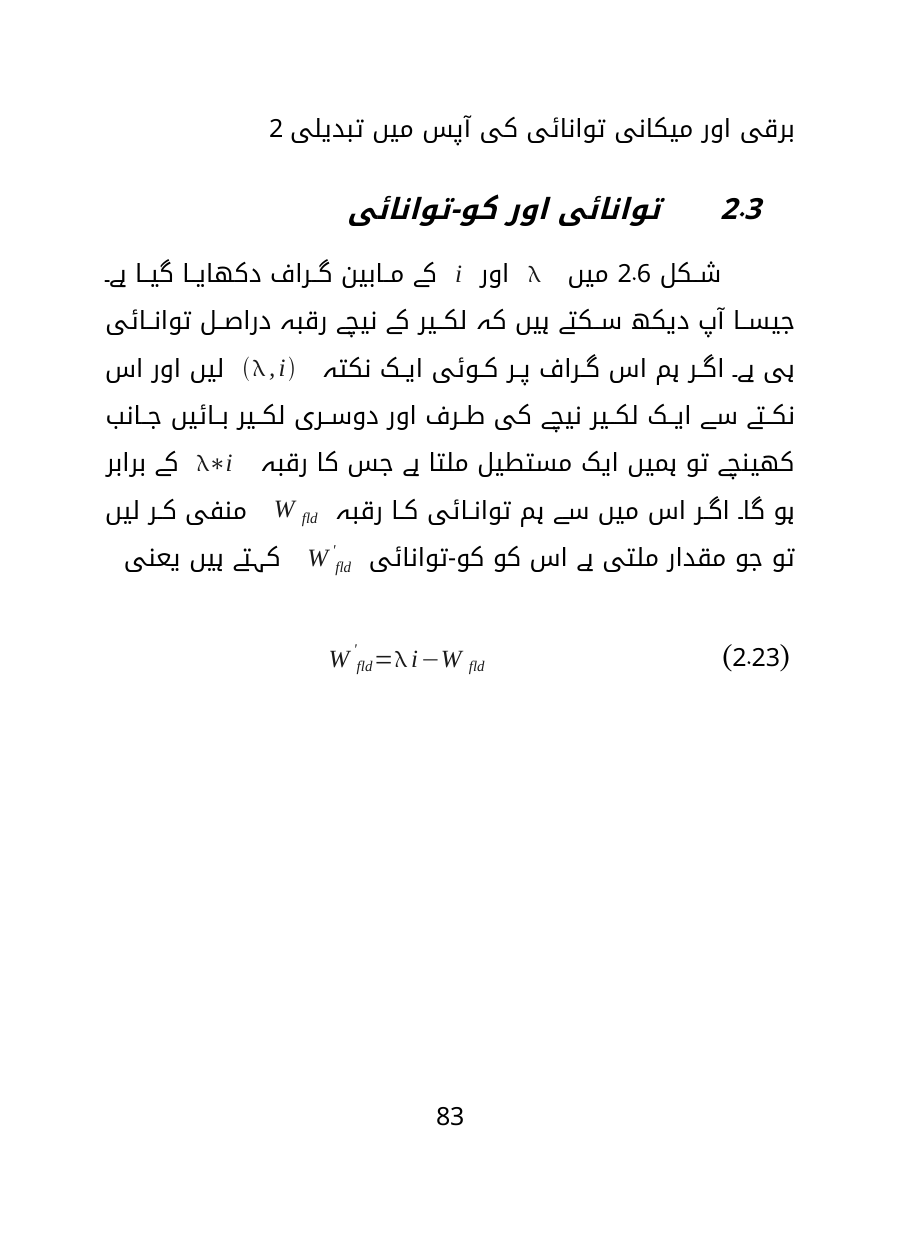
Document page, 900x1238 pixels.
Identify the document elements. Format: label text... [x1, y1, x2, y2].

table_header [105, 629, 699, 700]
table_header (2.23) [699, 629, 795, 700]
text شکل 2.6 میں اورکے مابین گراف دکھایا گیا ہے۔ جیسا آپ دیکھ سکتے ہیں کہ لکیر کے نیچے رقبہ دراصل توانائی ہی ہے۔ اگر ہم اس گراف پر کوئی ایک نکتہ لیں اور اس نکتے سے ایک لکیر نیچے کی طرف اور دوسری لکیر بائیں جانب کھینچے تو ہمیں ایک مستطیل ملتا ہے جس کا رقبہ کے برابر ہو گا۔ اگر اس میں سے ہم توانائی کا رقبہ منفی کر لیں تو جو مقدار ملتی ہے اس کو کو-توانائی کہتے ہیں یعنی [105, 250, 795, 582]
subtitle توانائی اور کو-توانائی [105, 182, 720, 238]
